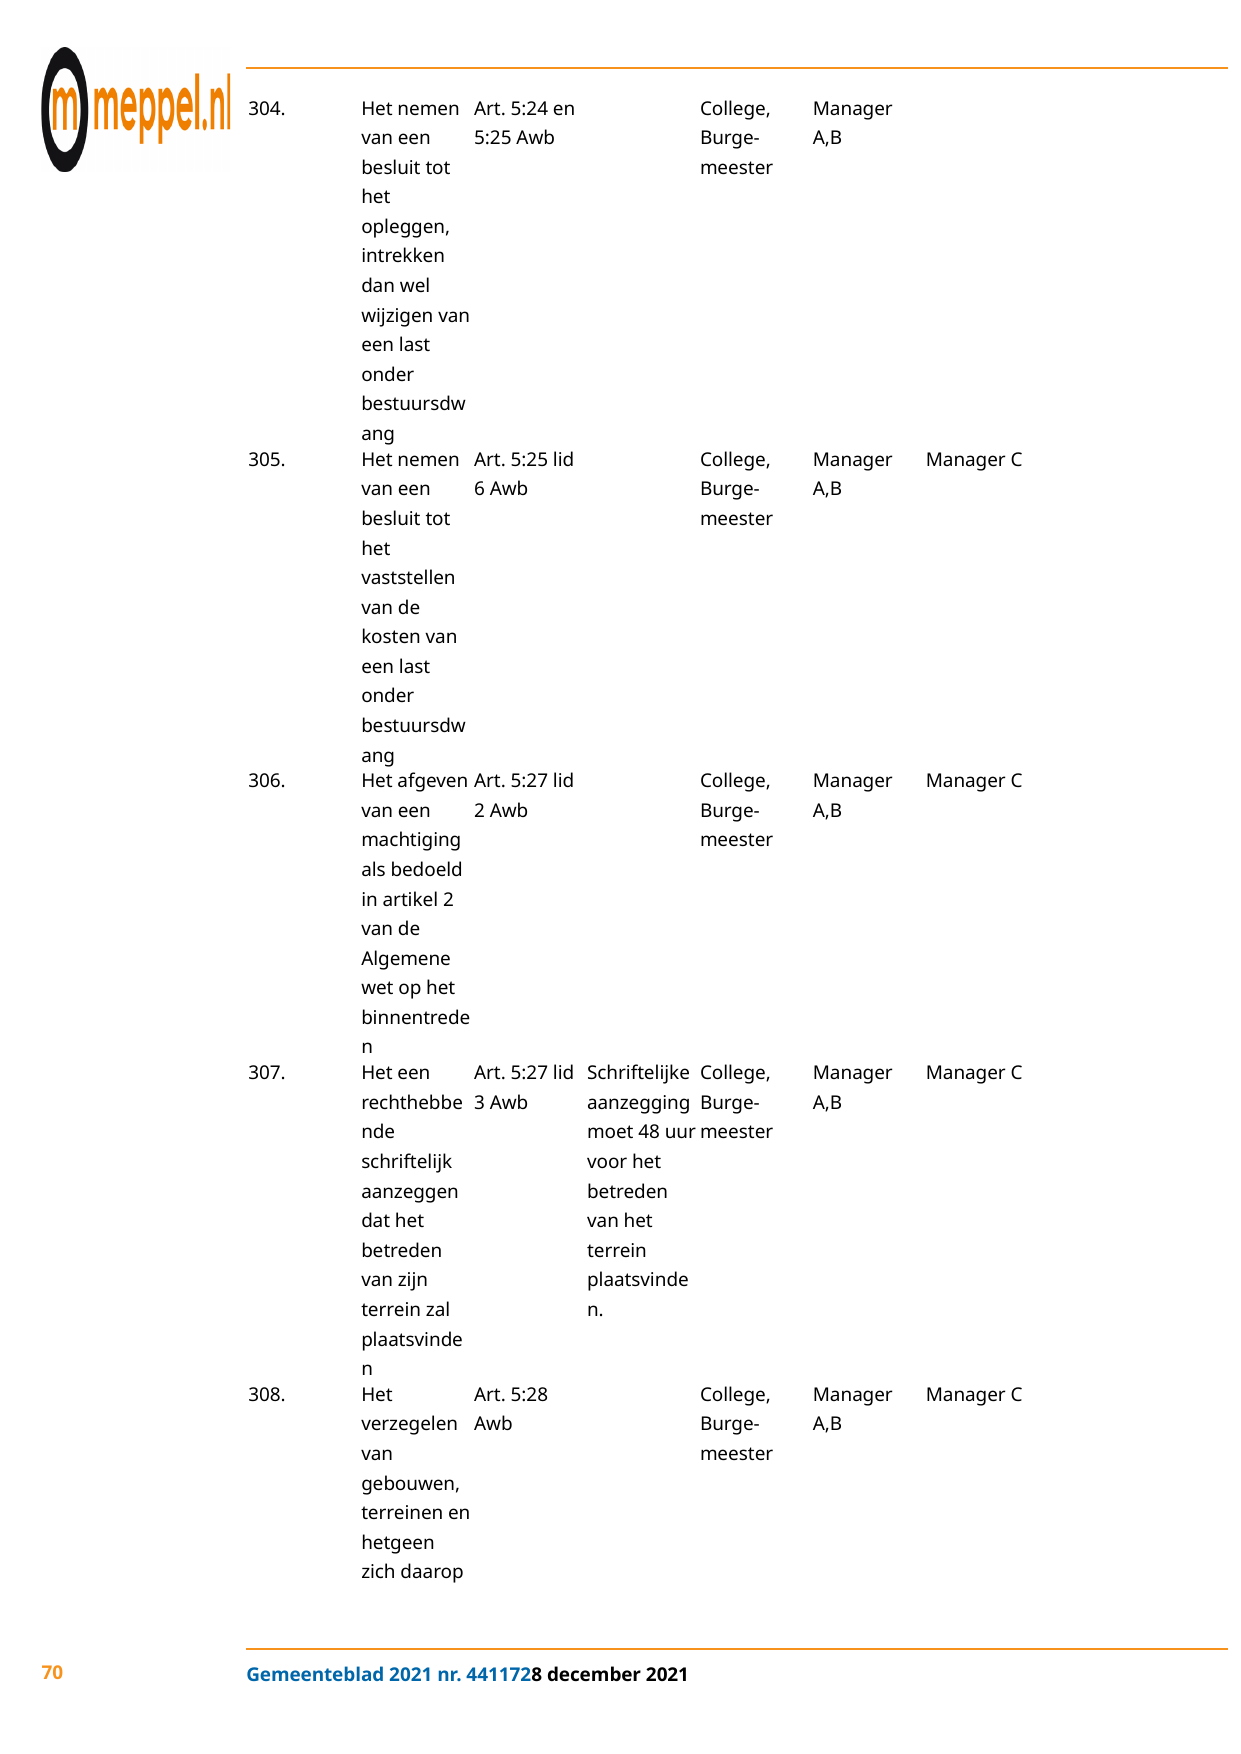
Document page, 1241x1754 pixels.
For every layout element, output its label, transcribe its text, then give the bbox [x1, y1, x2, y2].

table_cell Manager C [926, 446, 1038, 767]
table_cell Het nemen van een besluit tot het opleggen, intrekken dan wel wijzigen van een last onder bestuursdwang [361, 95, 474, 446]
table_cell 306. [248, 768, 361, 1059]
table_cell Manager A,B [813, 768, 926, 1059]
table_cell Het afgeven van een machtiging als bedoeld in artikel 2 van de Algemene wet op het binnentreden [361, 768, 474, 1059]
table_cell [587, 95, 700, 446]
table_cell Manager A,B [813, 95, 926, 446]
table_cell Het een rechthebbende schriftelijk aanzeggen dat het betreden van zijn terrein zal plaatsvinden [361, 1060, 474, 1381]
table_cell Manager A,B [813, 1060, 926, 1381]
table_cell 307. [248, 1060, 361, 1381]
table_cell College, Burge-meester [700, 1381, 813, 1584]
table_cell Het verzegelen van gebouwen, terreinen en hetgeen zich daarop [361, 1381, 474, 1584]
table_cell 308. [248, 1381, 361, 1584]
table_cell Art. 5:27 lid 3 Awb [474, 1060, 587, 1381]
table_cell College, Burge-meester [700, 768, 813, 1059]
table_cell College, Burge-meester [700, 446, 813, 767]
table_cell Art. 5:27 lid 2 Awb [474, 768, 587, 1059]
table_cell Manager C [926, 1381, 1038, 1584]
table_cell [926, 95, 1038, 446]
table_cell 304. [248, 95, 361, 446]
table_cell College, Burge-meester [700, 1060, 813, 1381]
table_cell [587, 446, 700, 767]
table_cell Het nemen van een besluit tot het vaststellen van de kosten van een last onder bestuursdwang [361, 446, 474, 767]
table_cell Manager A,B [813, 1381, 926, 1584]
table_cell [587, 768, 700, 1059]
table_cell Manager C [926, 1060, 1038, 1381]
table_cell College, Burge-meester [700, 95, 813, 446]
table_cell Manager A,B [813, 446, 926, 767]
table_cell 305. [248, 446, 361, 767]
table_cell Art. 5:28 Awb [474, 1381, 587, 1584]
table_cell [587, 1381, 700, 1584]
table_cell Schriftelijke aanzegging moet 48 uur voor het betreden van het terrein plaatsvinden. [587, 1060, 700, 1381]
table_cell Art. 5:24 en 5:25 Awb [474, 95, 587, 446]
table_cell Manager C [926, 768, 1038, 1059]
table_cell Art. 5:25 lid 6 Awb [474, 446, 587, 767]
picture [41, 47, 231, 172]
